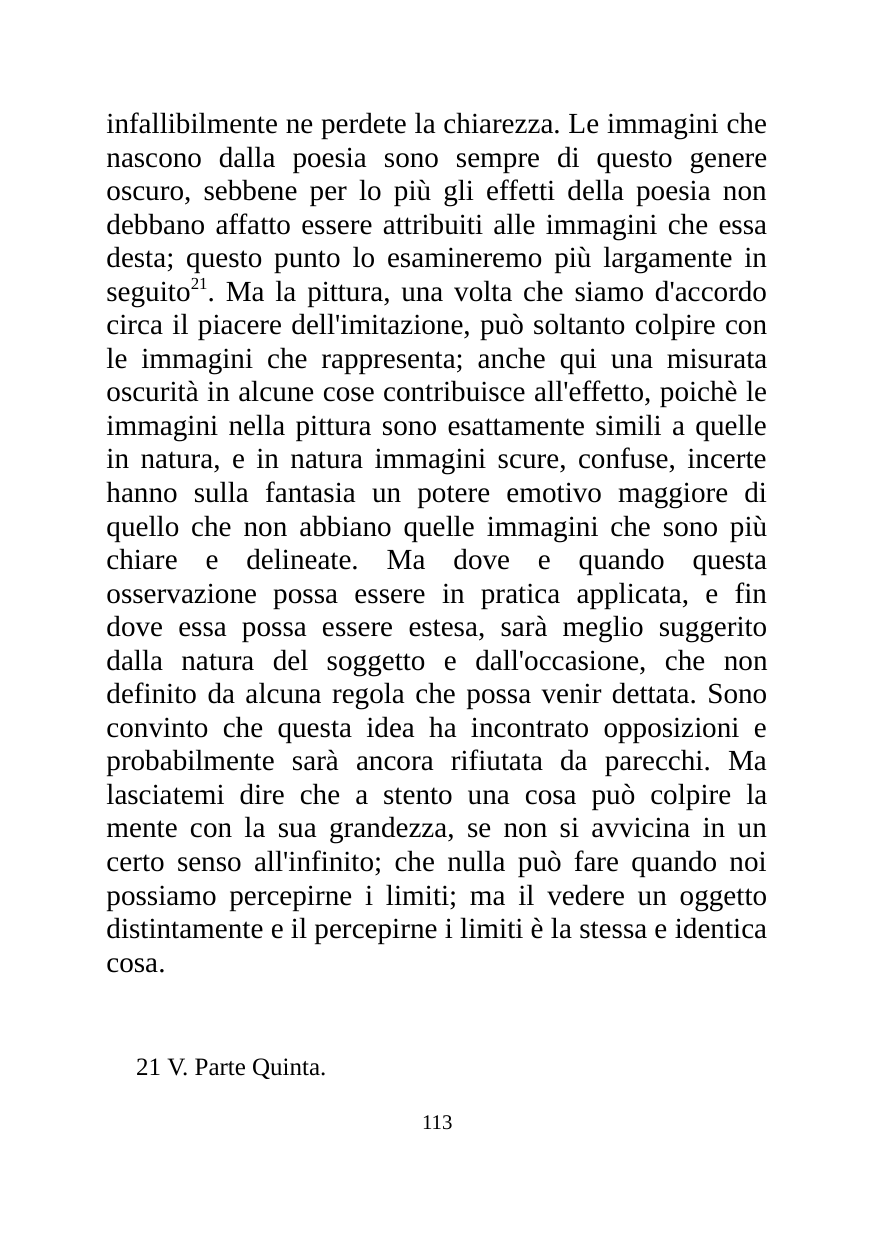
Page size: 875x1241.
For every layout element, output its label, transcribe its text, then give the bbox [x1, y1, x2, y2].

text infallibilmente ne perdete la chiarezza. Le immagini che nascono dalla poesia sono sempre di questo genere oscuro, sebbene per lo più gli effetti della poesia non debbano affatto essere attribuiti alle immagini che essa desta; questo punto lo esamineremo più largamente in seguito. Ma la pittura, una volta che siamo d'accordo circa il piacere dell'imitazione, può soltanto colpire con le immagini che rappresenta; anche qui una misurata oscurità in alcune cose contribuisce all'effetto, poichè le immagini nella pittura sono esattamente simili a quelle in natura, e in natura immagini scure, confuse, incerte hanno sulla fantasia un potere emotivo maggiore di quello che non abbiano quelle immagini che sono più chiare e delineate. Ma dove e quando questa osservazione possa essere in pratica applicata, e fin dove essa possa essere estesa, sarà meglio suggerito dalla natura del soggetto e dall'occasione, che non definito da alcuna regola che possa venir dettata. Sono convinto che questa idea ha incontrato opposizioni e probabilmente sarà ancora rifiutata da parecchi. Ma lasciatemi dire che a stento una cosa può colpire la mente con la sua grandezza, se non si avvicina in un certo senso all'infinito; che nulla può fare quando noi possiamo percepirne i limiti; ma il vedere un oggetto distintamente e il percepirne i limiti è la stessa e identica cosa. [106, 106, 768, 978]
text V. Parte Quinta. [106, 1052, 768, 1080]
